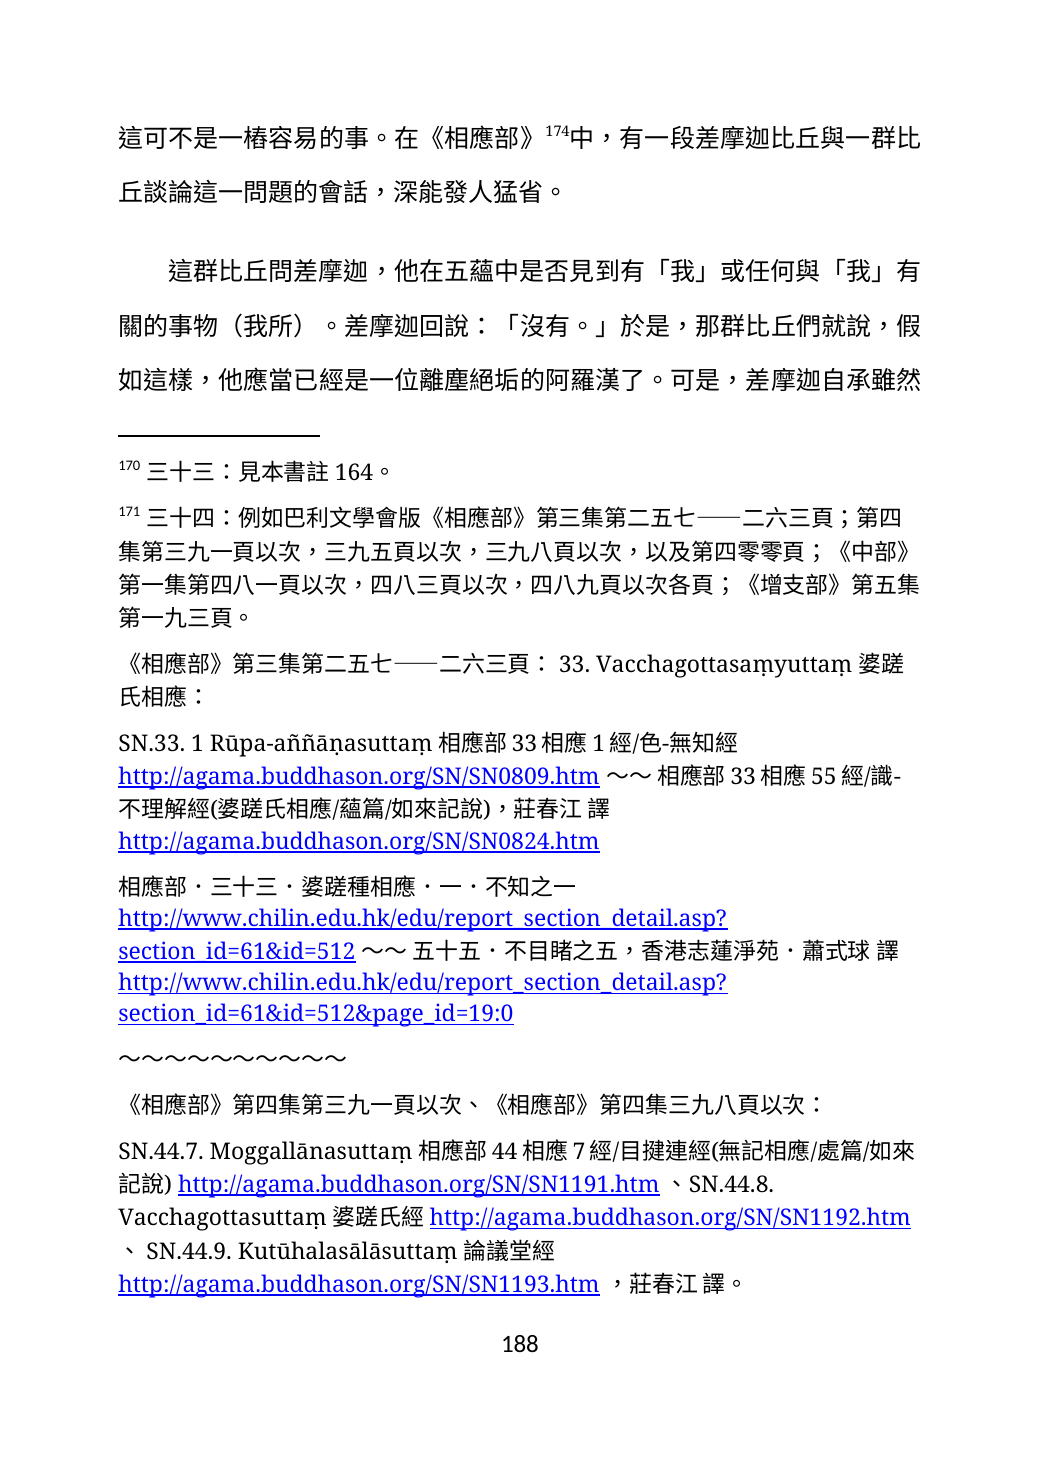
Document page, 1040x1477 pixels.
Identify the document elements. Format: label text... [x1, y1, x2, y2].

text ～～～～～～～～～～ [118, 1041, 921, 1074]
text 這群比丘問差摩迦，他在五蘊中是否見到有「我」或任何與「我」有關的事物（我所）。差摩迦回說：「沒有。」於是，那群比丘們就說，假如這樣，他應當已經是一位離塵絕垢的阿羅漢了。可是，差摩迦自承雖然 [118, 252, 921, 397]
text 《相應部》第四集第三九一頁以次、《相應部》第四集三九八頁以次： [118, 1087, 921, 1120]
text 這可不是一樁容易的事。在《相應部》中，有一段差摩迦比丘與一群比丘談論這一問題的會話，深能發人猛省。 [118, 118, 921, 209]
text 三十三：見本書註 164。 [118, 454, 921, 488]
text SN.33. 1 Rūpa-aññāṇasuttaṃ 相應部33相應1經/色-無知經 http://agama.buddhason.org/SN/SN0809.htm ～～ 相應部33相應55經/識-不理解經(婆蹉氏相應/蘊篇/如來記說)，莊春江 譯 http://agama.buddhason.org/SN/SN0824.htm [118, 724, 921, 856]
text SN.44.7. Moggallānasuttaṃ 相應部44相應7經/目揵連經(無記相應/處篇/如來記說) http://agama.buddhason.org/SN/SN1191.htm 、SN.44.8. Vacchagottasuttaṃ 婆蹉氏經 http://agama.buddhason.org/SN/SN1192.htm 、 SN.44.9. Kutūhalasālāsuttaṃ 論議堂經 http://agama.buddhason.org/SN/SN1193.htm ，莊春江 譯。 [118, 1133, 921, 1299]
text 三十四：例如巴利文學會版《相應部》第三集第二五七——二六三頁；第四集第三九一頁以次，三九五頁以次，三九八頁以次，以及第四零零頁；《中部》第一集第四八一頁以次，四八三頁以次，四八九頁以次各頁；《增支部》第五集第一九三頁。 [118, 500, 921, 633]
text 相應部．三十三．婆蹉種相應．一．不知之一 http://www.chilin.edu.hk/edu/report_section_detail.asp?section_id=61&id=512 ～～ 五十五．不目睹之五，香港志蓮淨苑．蕭式球 譯 http://www.chilin.edu.hk/edu/report_section_detail.asp?section_id=61&id=512&page_id=19:0 [118, 868, 921, 1029]
text 《相應部》第三集第二五七——二六三頁： 33. Vacchagottasaṃyuttaṃ 婆蹉氏相應： [118, 646, 921, 712]
